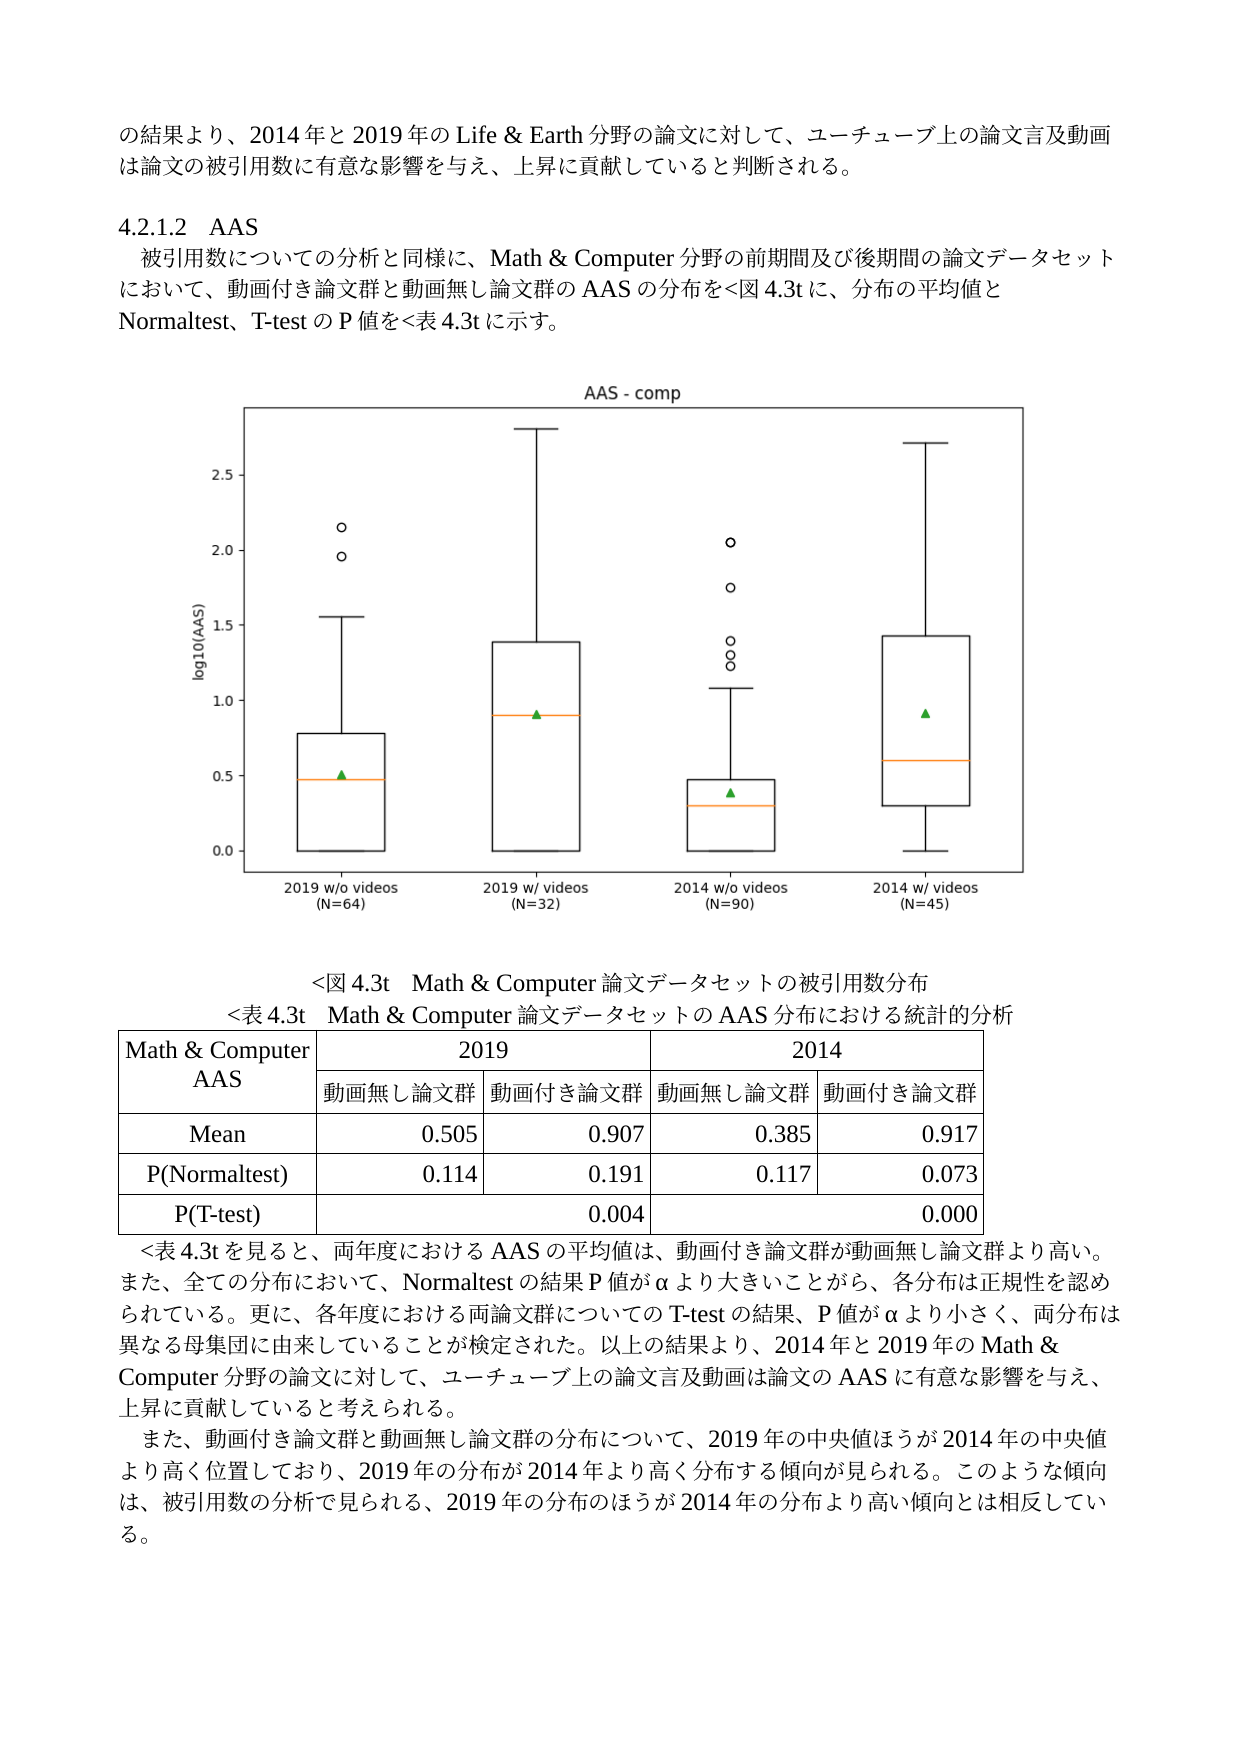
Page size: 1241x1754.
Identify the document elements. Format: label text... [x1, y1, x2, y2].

table_cell Mean [119, 1114, 316, 1153]
text 被引用数についての分析と同様に、Math & Computer分野の前期間及び後期間の論文データセットにおいて、動画付き論文群と動画無し論文群のAASの分布を<図4.3tに、分布の平均値とNormaltest、T-testのP値を<表4.3tに示す。 [118, 241, 1122, 335]
text 4.2.1.2 AAS [118, 210, 1122, 241]
table_header 2019 [317, 1031, 650, 1070]
text <表4.3tを見ると、両年度におけるAASの平均値は、動画付き論文群が動画無し論文群より高い。また、全ての分布において、Normaltestの結果P値がαより大きいことがら、各分布は正規性を認められている。更に、各年度における両論文群についてのT-testの結果、P値がαより小さく、両分布は異なる母集団に由来していることが検定された。以上の結果より、2014年と2019年のMath & Computer分野の論文に対して、ユーチューブ上の論文言及動画は論文のAASに有意な影響を与え、上昇に貢献していると考えられる。 [118, 1234, 1122, 1423]
text の結果より、2014年と2019年のLife & Earth分野の論文に対して、ユーチューブ上の論文言及動画は論文の被引用数に有意な影響を与え、上昇に貢献していると判断される。 [118, 118, 1122, 181]
table_cell 動画付き論文群 [484, 1071, 650, 1113]
table_cell 0.907 [484, 1114, 650, 1153]
table_cell 0.117 [651, 1154, 817, 1193]
table_cell 動画無し論文群 [317, 1071, 483, 1113]
table_cell 0.385 [651, 1114, 817, 1153]
table_cell 0.073 [818, 1154, 983, 1193]
table_header Math & Computer AAS [119, 1031, 316, 1113]
table_cell P(Normaltest) [119, 1154, 316, 1193]
table_cell 0.004 [317, 1195, 650, 1234]
table_header 2014 [651, 1031, 983, 1070]
table_cell 0.917 [818, 1114, 983, 1153]
table_cell 0.000 [651, 1195, 983, 1234]
table_cell 0.191 [484, 1154, 650, 1193]
text また、動画付き論文群と動画無し論文群の分布について、2019年の中央値ほうが2014年の中央値より高く位置しており、2019年の分布が2014年より高く分布する傾向が見られる。このような傾向は、被引用数の分析で見られる、2019年の分布のほうが2014年の分布より高い傾向とは相反している。 [118, 1423, 1122, 1548]
table_cell 動画無し論文群 [651, 1071, 817, 1113]
table_cell P(T-test) [119, 1195, 316, 1234]
text <図4.3t Math & Computer論文データセットの被引用数分布 [118, 967, 1122, 998]
picture [118, 335, 1123, 938]
table_cell 0.505 [317, 1114, 483, 1153]
table_cell 0.114 [317, 1154, 483, 1193]
table_cell 動画付き論文群 [818, 1071, 983, 1113]
text <表4.3t Math & Computer論文データセットのAAS分布における統計的分析 [118, 998, 1122, 1029]
